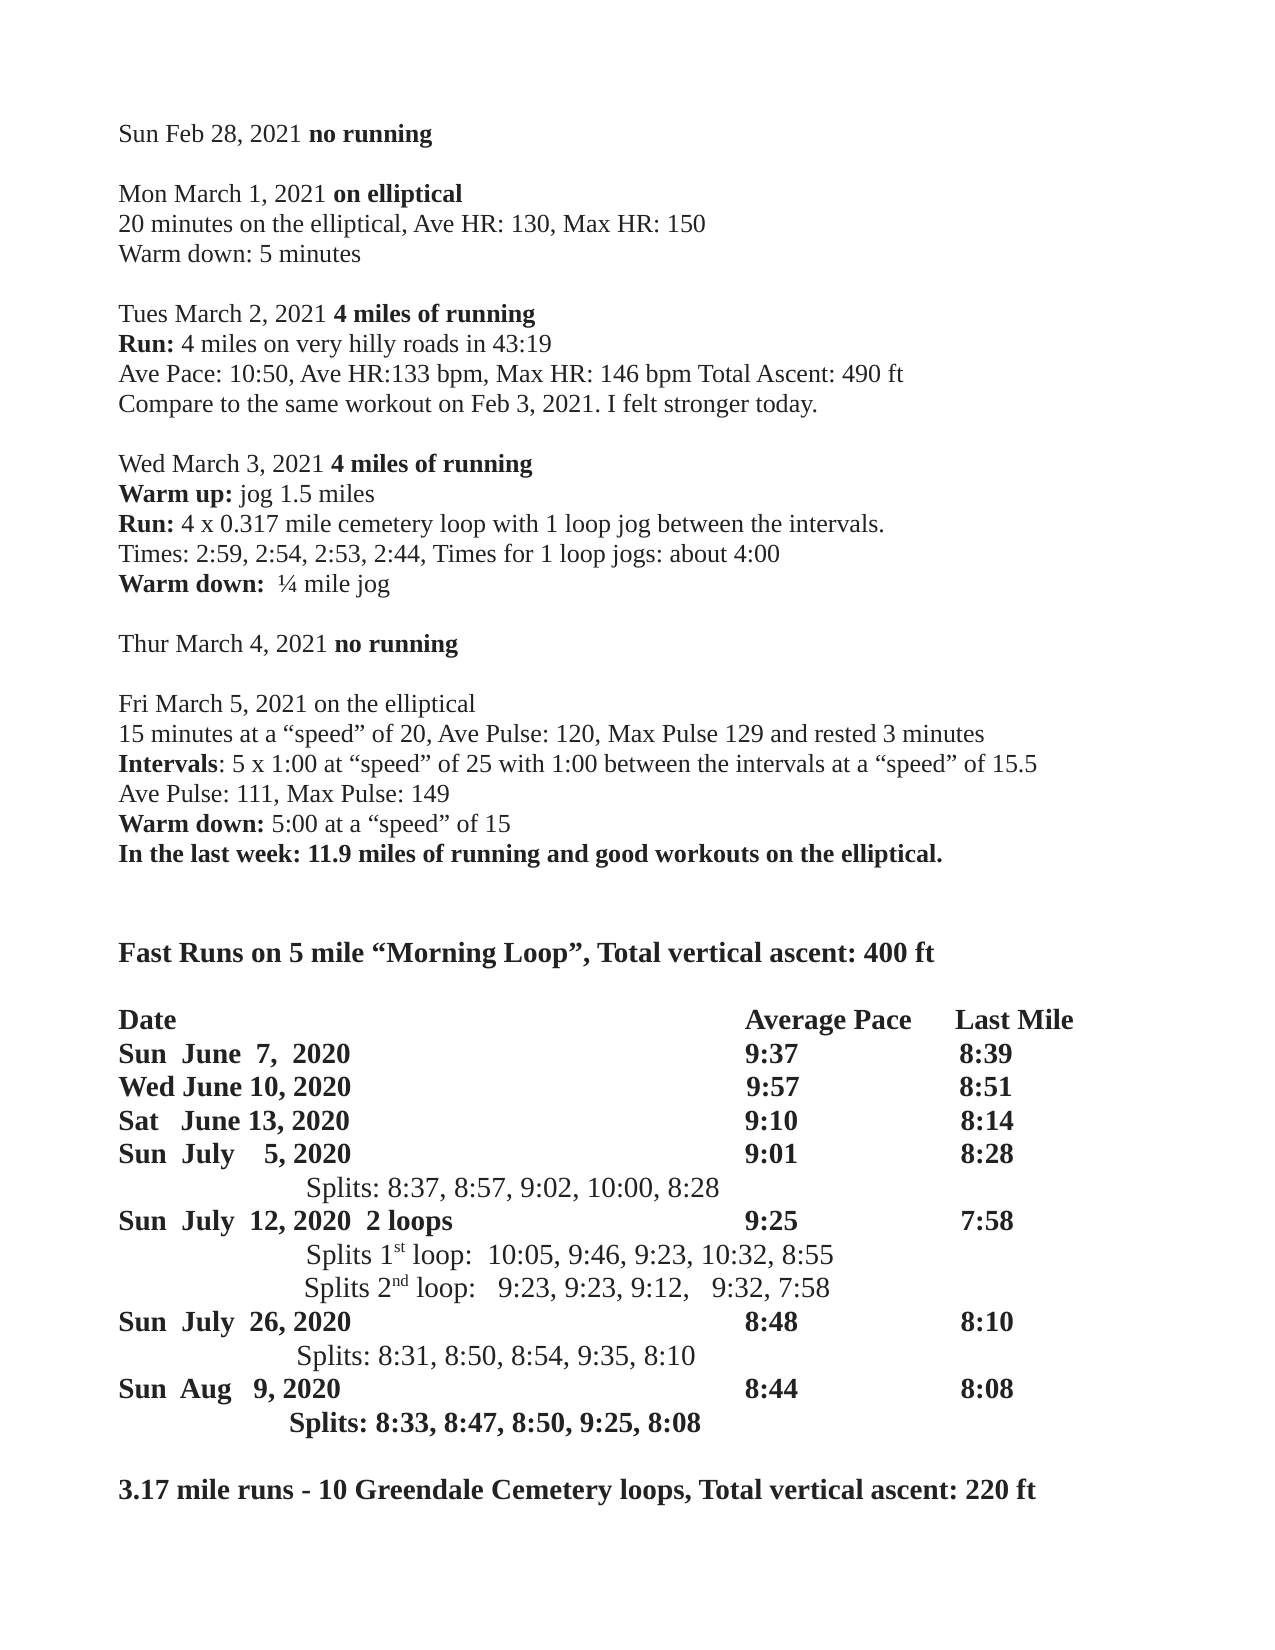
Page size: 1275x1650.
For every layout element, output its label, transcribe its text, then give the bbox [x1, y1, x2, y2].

text Run: 4 x 0.317 mile cemetery loop with 1 loop jog between the intervals. [118, 508, 1161, 538]
text Sun June 7, 2020 9:37 8:39 [118, 1036, 1161, 1069]
text Sun Aug 9, 2020 8:44 8:08 Splits: 8:33, 8:47, 8:50, 9:25, 8:08 [118, 1371, 1161, 1438]
text Splits 2nd loop: 9:23, 9:23, 9:12, 9:32, 7:58 [118, 1271, 1161, 1304]
text Ave Pace: 10:50, Ave HR:133 bpm, Max HR: 146 bpm Total Ascent: 490 ft [118, 358, 1161, 388]
text Sun Feb 28, 2021 no running [118, 118, 1161, 148]
text Compare to the same workout on Feb 3, 2021. I felt stronger today. [118, 388, 1161, 418]
text Intervals: 5 x 1:00 at “speed” of 25 with 1:00 between the intervals at a “speed” of 15.5 [118, 748, 1161, 778]
text Wed March 3, 2021 4 miles of running [118, 448, 1161, 478]
text Times: 2:59, 2:54, 2:53, 2:44, Times for 1 loop jogs: about 4:00 [118, 538, 1161, 568]
text Warm down: ¼ mile jog [118, 568, 1161, 598]
text In the last week: 11.9 miles of running and good workouts on the elliptical. [118, 838, 1161, 868]
text Fast Runs on 5 mile “Morning Loop”, Total vertical ascent: 400 ft [118, 935, 1161, 969]
text 15 minutes at a “speed” of 20, Ave Pulse: 120, Max Pulse 129 and rested 3 minutes [118, 718, 1161, 748]
text Sun July 26, 2020 8:48 8:10 Splits: 8:31, 8:50, 8:54, 9:35, 8:10 [118, 1304, 1161, 1371]
text 20 minutes on the elliptical, Ave HR: 130, Max HR: 150 [118, 208, 1161, 238]
text Wed June 10, 2020 9:57 8:51 [118, 1069, 1161, 1103]
text Tues March 2, 2021 4 miles of running [118, 298, 1161, 328]
text Warm down: 5:00 at a “speed” of 15 [118, 808, 1161, 838]
text Ave Pulse: 111, Max Pulse: 149 [118, 778, 1161, 808]
text Thur March 4, 2021 no running [118, 628, 1161, 658]
text Sat June 13, 2020 9:10 8:14 Sun July 5, 2020 9:01 8:28 Splits: 8:37, 8:57, 9:02, 10:00, 8:28 Sun July 12, 2020 2 loops 9:25 7:58 Splits 1st loop: 10:05, 9:46, 9:23, 10:32, 8:55 [118, 1103, 1161, 1271]
text Warm up: jog 1.5 miles [118, 478, 1161, 508]
text Date Average Pace Last Mile [118, 1002, 1161, 1036]
text Mon March 1, 2021 on elliptical [118, 178, 1161, 208]
list 3.17 mile runs - 10 Greendale Cemetery loops, Total vertical ascent: 220 ft [118, 1472, 1161, 1505]
text Run: 4 miles on very hilly roads in 43:19 [118, 328, 1161, 358]
text Warm down: 5 minutes [118, 238, 1161, 268]
text Fri March 5, 2021 on the elliptical [118, 688, 1161, 718]
